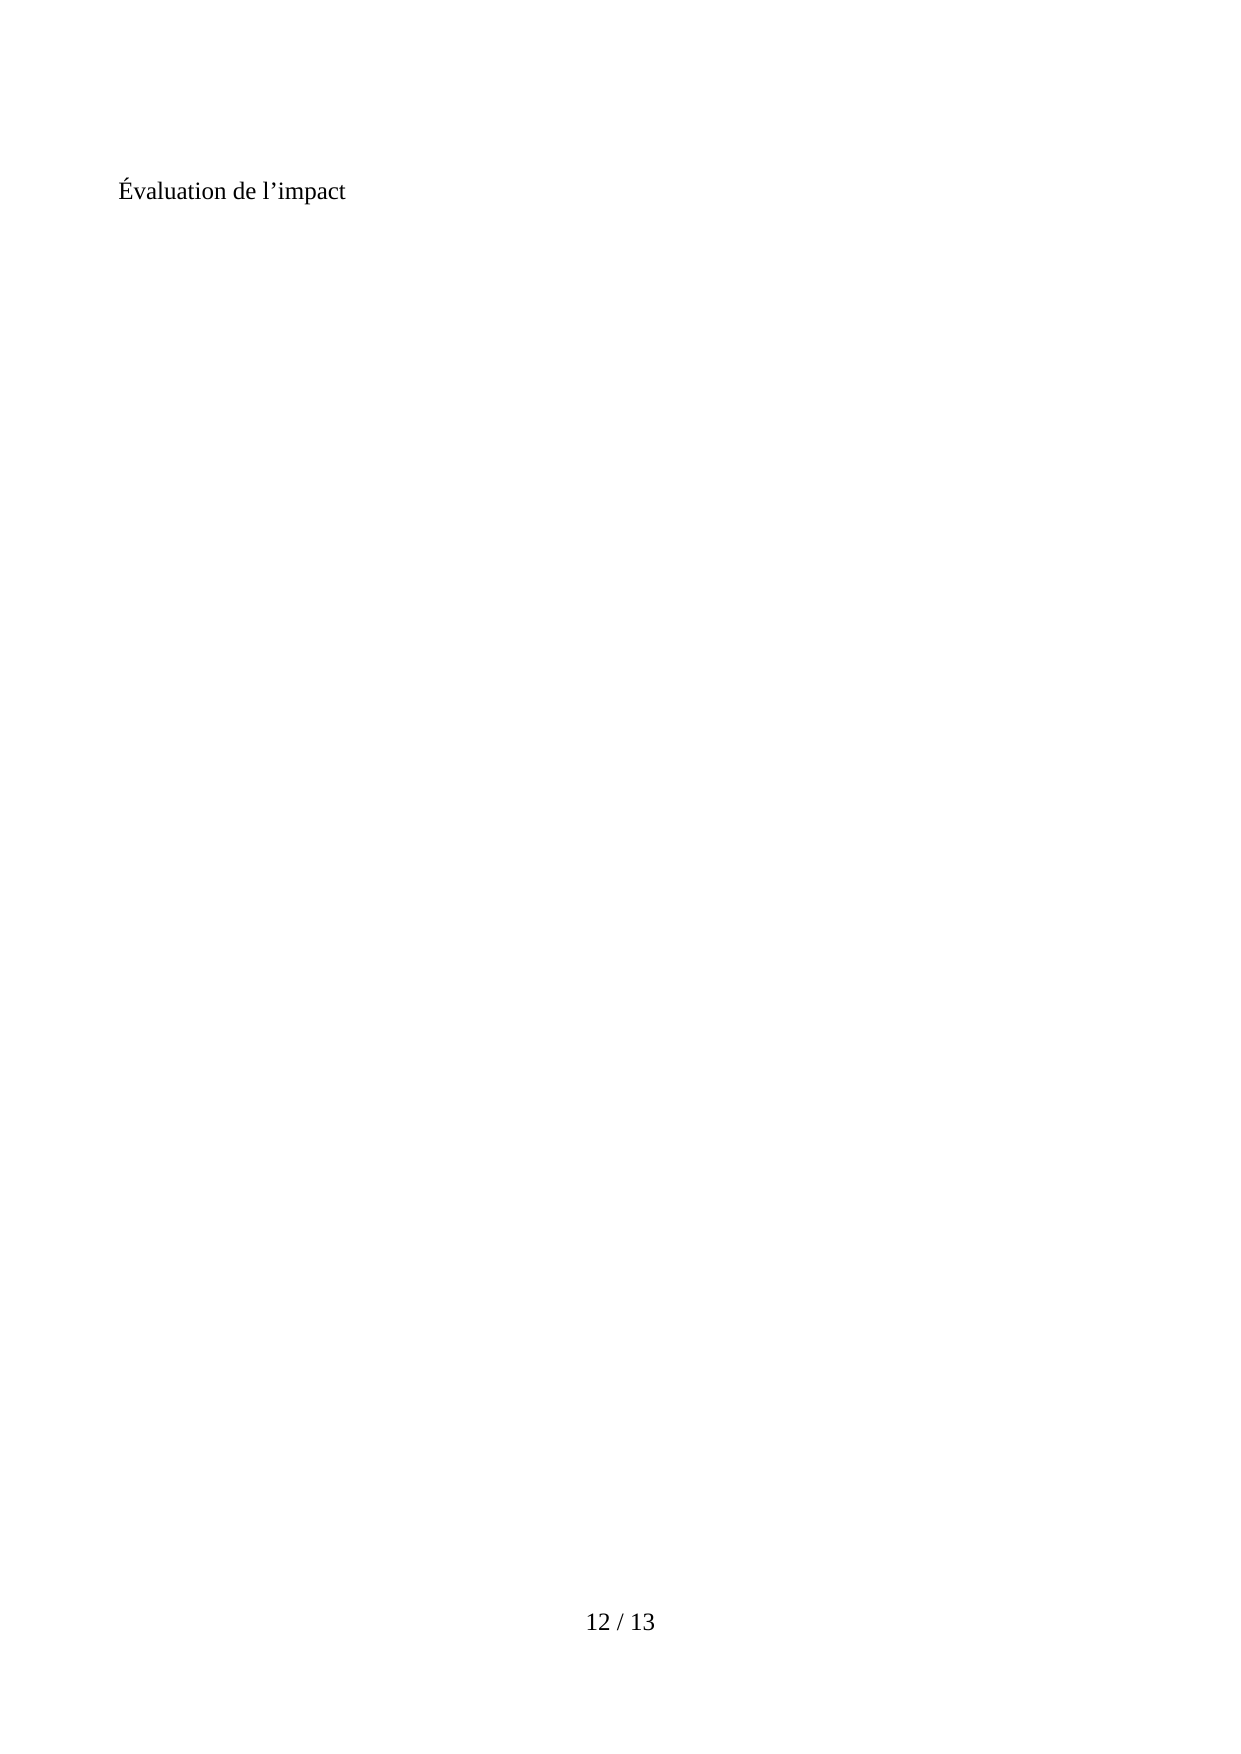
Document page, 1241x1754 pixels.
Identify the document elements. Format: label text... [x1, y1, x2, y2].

text Évaluation de l’impact [118, 176, 1122, 205]
